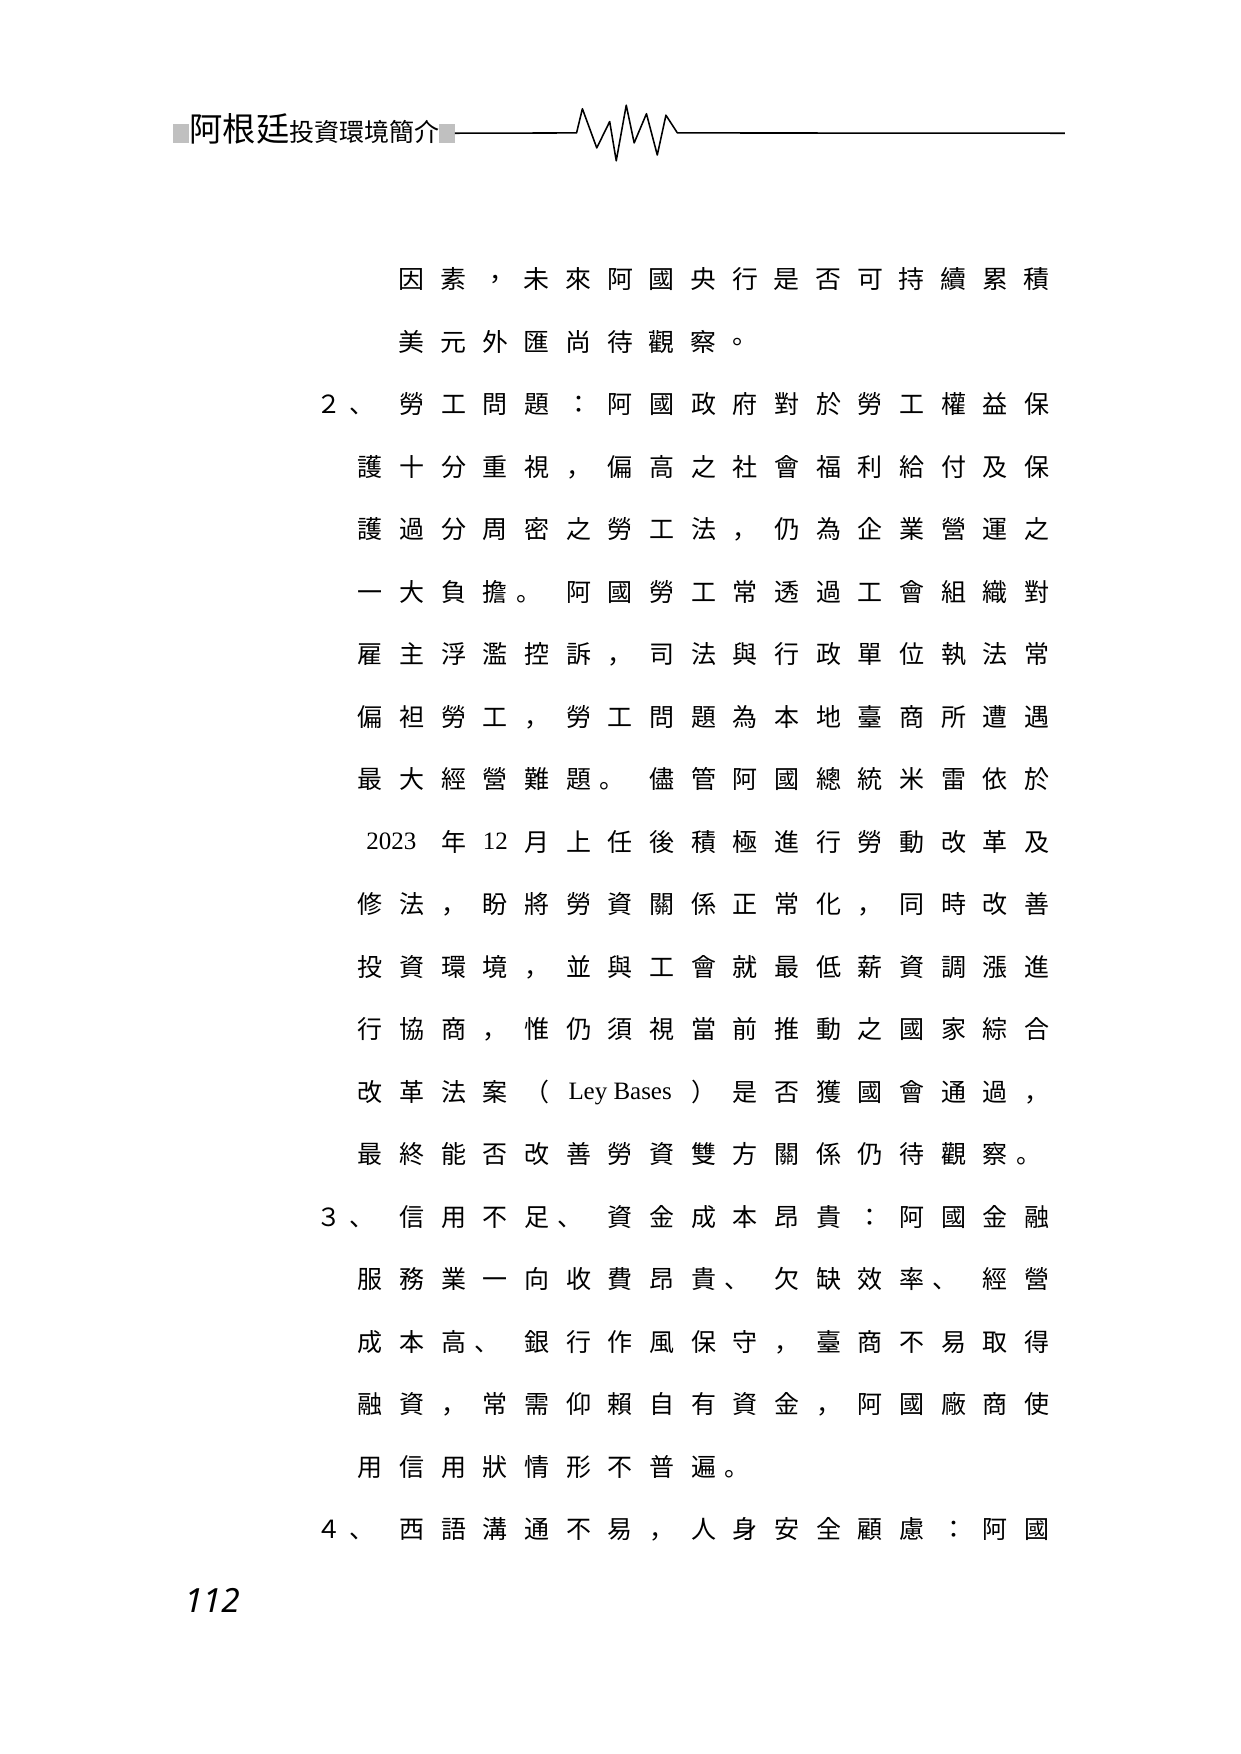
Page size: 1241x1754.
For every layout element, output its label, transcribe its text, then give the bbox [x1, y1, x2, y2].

text 因素，未來阿國央行是否可持續累積美元外匯尚待觀察。 [306, 236, 1058, 361]
text ３、信用不足、資金成本昂貴：阿國金融服務業一向收費昂貴、欠缺效率、經營成本高、銀行作風保守，臺商不易取得融資，常需仰賴自有資金，阿國廠商使用信用狀情形不普遍。 [281, 1174, 1058, 1486]
text ２、勞工問題：阿國政府對於勞工權益保護十分重視，偏高之社會福利給付及保護過分周密之勞工法，仍為企業營運之一大負擔。阿國勞工常透過工會組織對雇主浮濫控訴，司法與行政單位執法常偏袒勞工，勞工問題為本地臺商所遭遇最大經營難題。儘管阿國總統米雷依於2023年12月上任後積極進行勞動改革及修法，盼將勞資關係正常化，同時改善投資環境，並與工會就最低薪資調漲進行協商，惟仍須視當前推動之國家綜合改革法案（Ley Bases）是否獲國會通過，最終能否改善勞資雙方關係仍待觀察。 [281, 361, 1058, 1174]
text ４、西語溝通不易，人身安全顧慮：阿國 [281, 1486, 1058, 1549]
